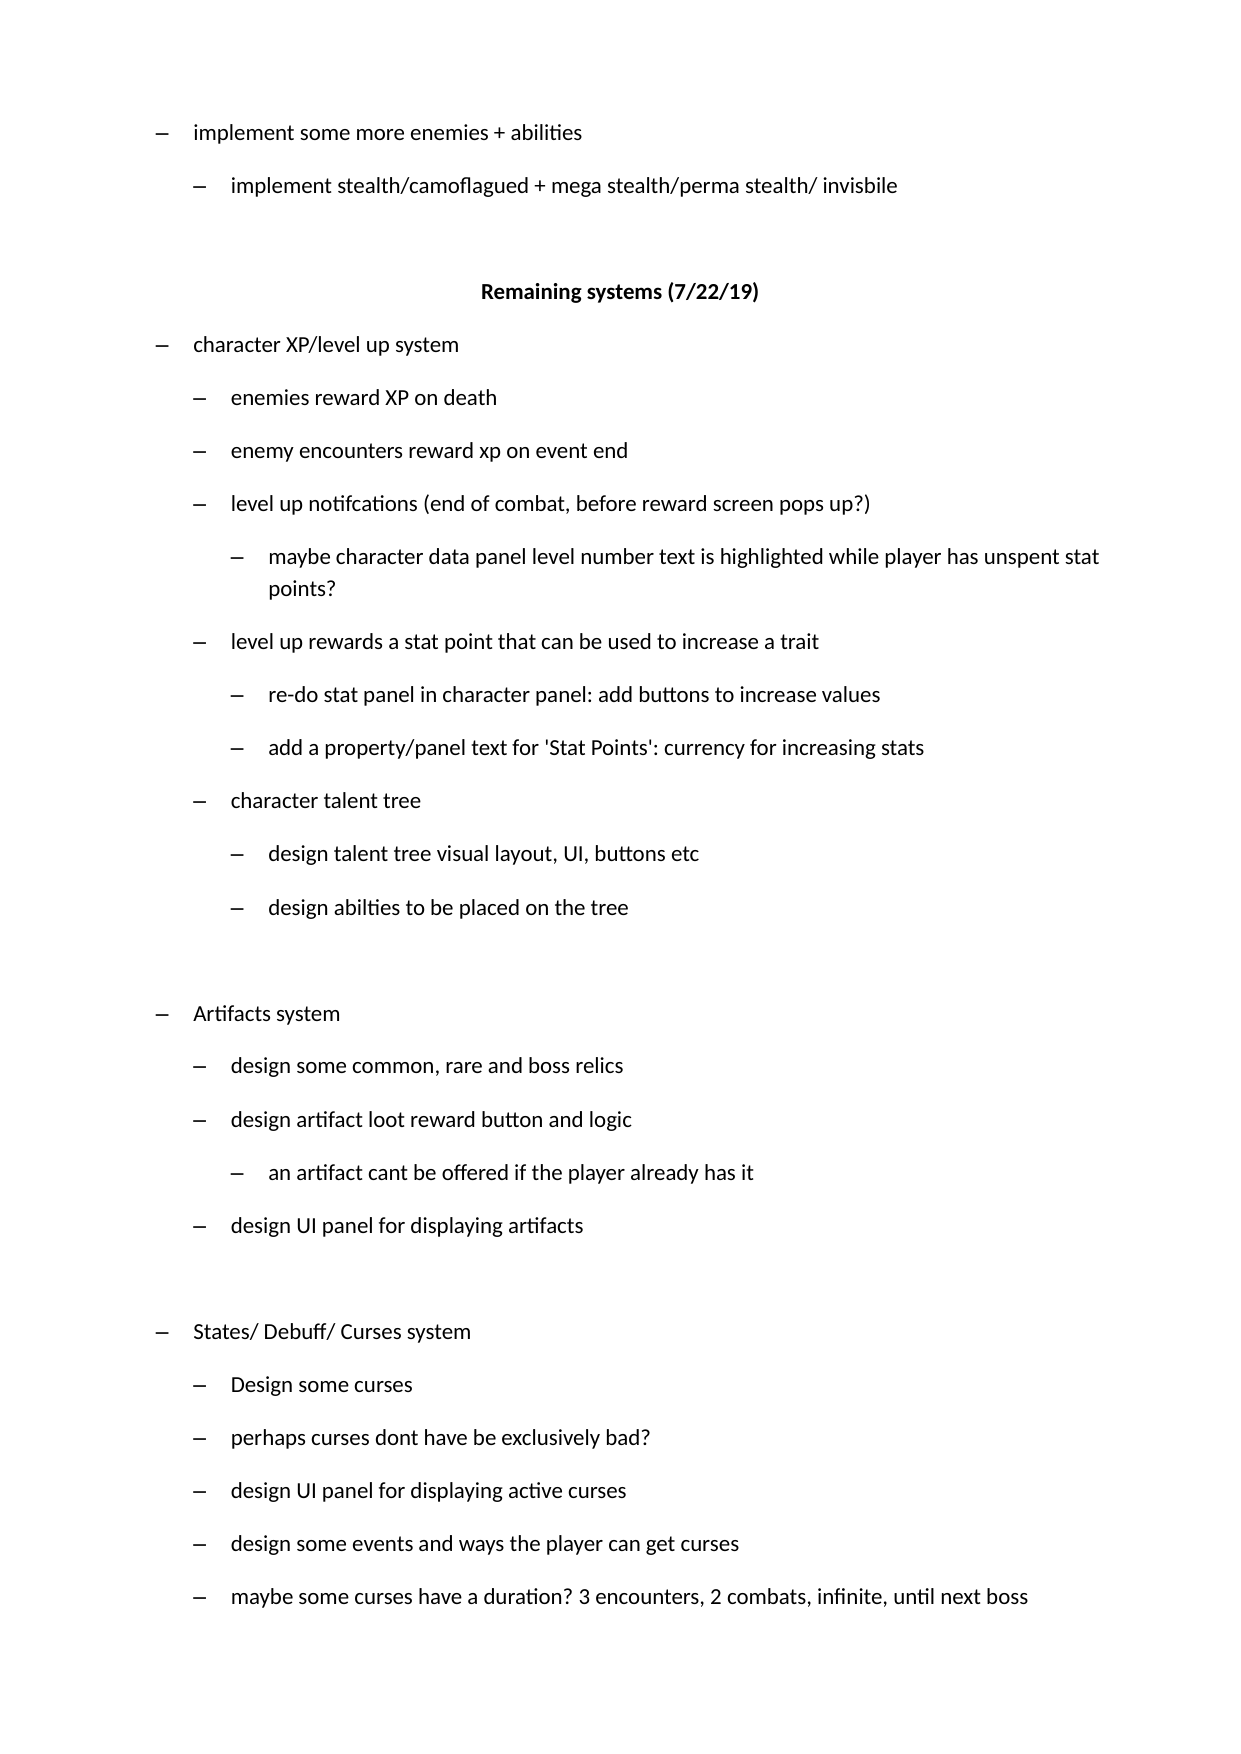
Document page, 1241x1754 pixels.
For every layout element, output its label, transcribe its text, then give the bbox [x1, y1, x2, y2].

list an artifact cant be offered if the player already has it [231, 1158, 1122, 1186]
list re-do stat panel in character panel: add buttons to increase values [231, 681, 1122, 708]
list character XP/level up system [156, 330, 1122, 358]
list enemies reward XP on death [193, 383, 1122, 411]
list add a property/panel text for 'Stat Points': currency for increasing stats [231, 733, 1122, 762]
list design abilties to be placed on the tree [231, 893, 1122, 921]
text Remaining systems (7/22/19) [118, 277, 1122, 305]
list character talent tree [193, 787, 1122, 814]
list States/ Debuff/ Curses system [156, 1317, 1122, 1345]
list Design some curses [193, 1370, 1122, 1398]
list design UI panel for displaying artifacts [193, 1211, 1122, 1239]
list level up notifcations (end of combat, before reward screen pops up?) [193, 489, 1122, 517]
list maybe some curses have a duration? 3 encounters, 2 combats, infinite, until next boss [193, 1582, 1122, 1610]
list design artifact loot reward button and logic [193, 1105, 1122, 1133]
list implement some more enemies + abilities [156, 118, 1122, 146]
list level up rewards a stat point that can be used to increase a trait [193, 627, 1122, 656]
list design some events and ways the player can get curses [193, 1529, 1122, 1557]
list perhaps curses dont have be exclusively bad? [193, 1423, 1122, 1451]
list implement stealth/camoflagued + mega stealth/perma stealth/ invisbile [193, 171, 1122, 199]
list Artifacts system [156, 999, 1122, 1027]
list design some common, rare and boss relics [193, 1052, 1122, 1080]
list design talent tree visual layout, UI, buttons etc [231, 839, 1122, 868]
list maybe character data panel level number text is highlighted while player has unspent stat points? [231, 542, 1122, 602]
list enemy encounters reward xp on event end [193, 436, 1122, 464]
list design UI panel for displaying active curses [193, 1476, 1122, 1504]
